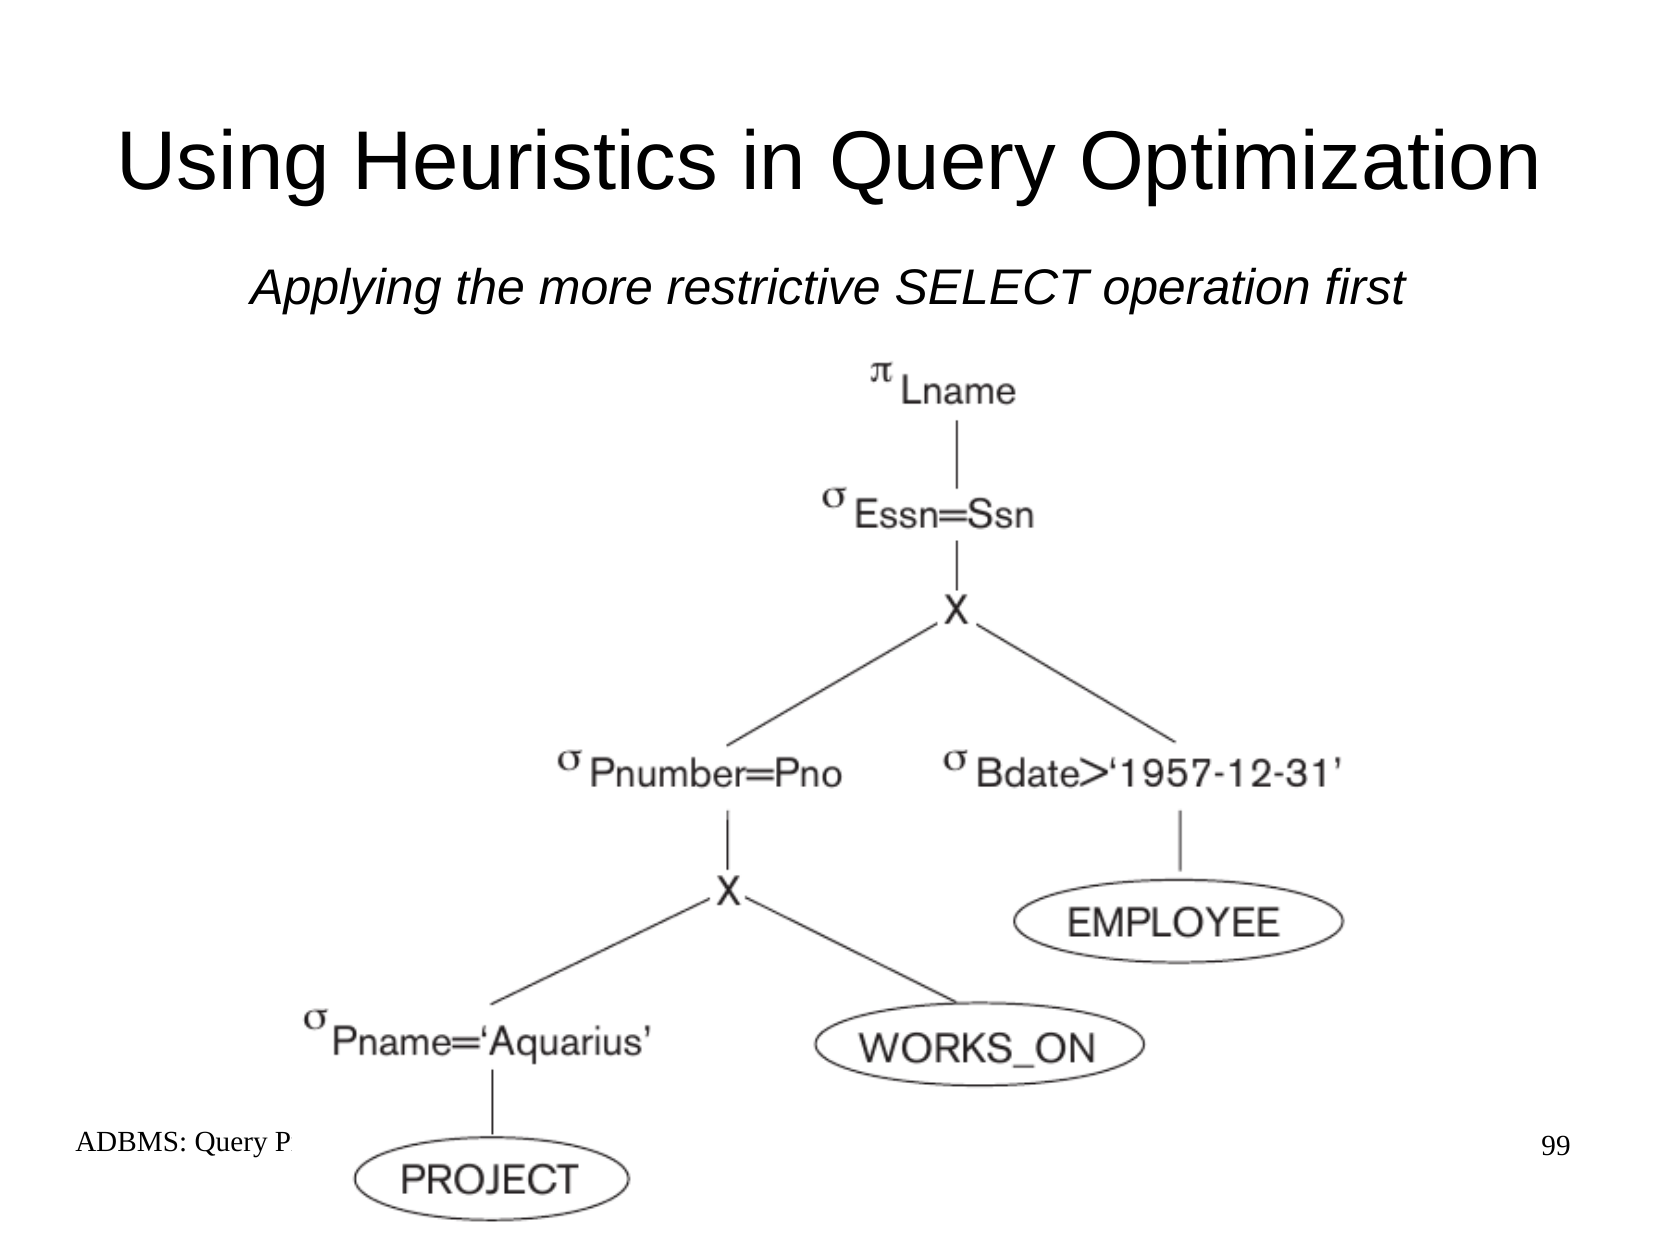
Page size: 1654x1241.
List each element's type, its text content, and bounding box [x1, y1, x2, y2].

title Using Heuristics in Query Optimization [5, 91, 1654, 232]
text_box Applying the more restrictive SELECT operation first [9, 249, 1648, 325]
picture [292, 356, 1358, 1231]
